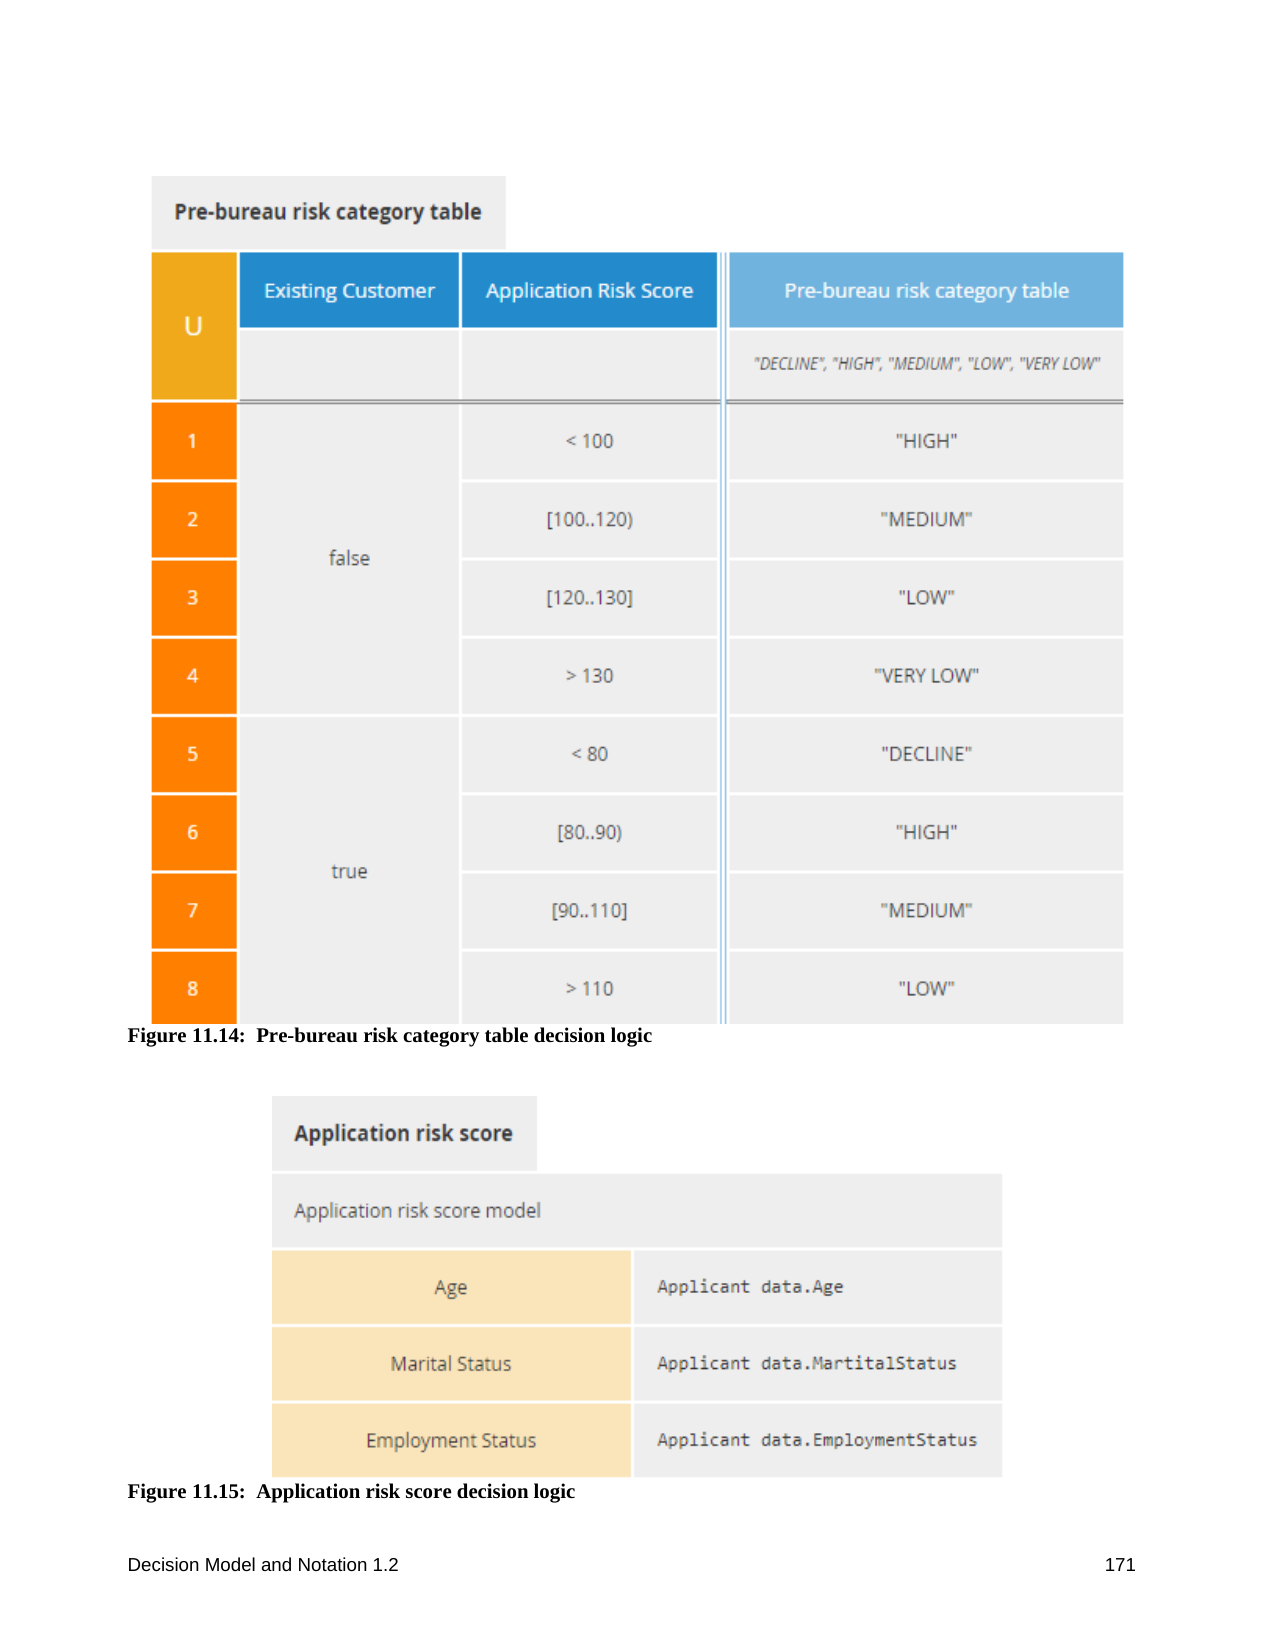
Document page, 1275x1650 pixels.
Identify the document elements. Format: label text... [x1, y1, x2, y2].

picture [151, 176, 1124, 1024]
text Figure 11.14: Pre-bureau risk category table decision logic [127, 1024, 1147, 1047]
picture [272, 1096, 1004, 1479]
text Figure 11.15: Application risk score decision logic [127, 1479, 1147, 1503]
